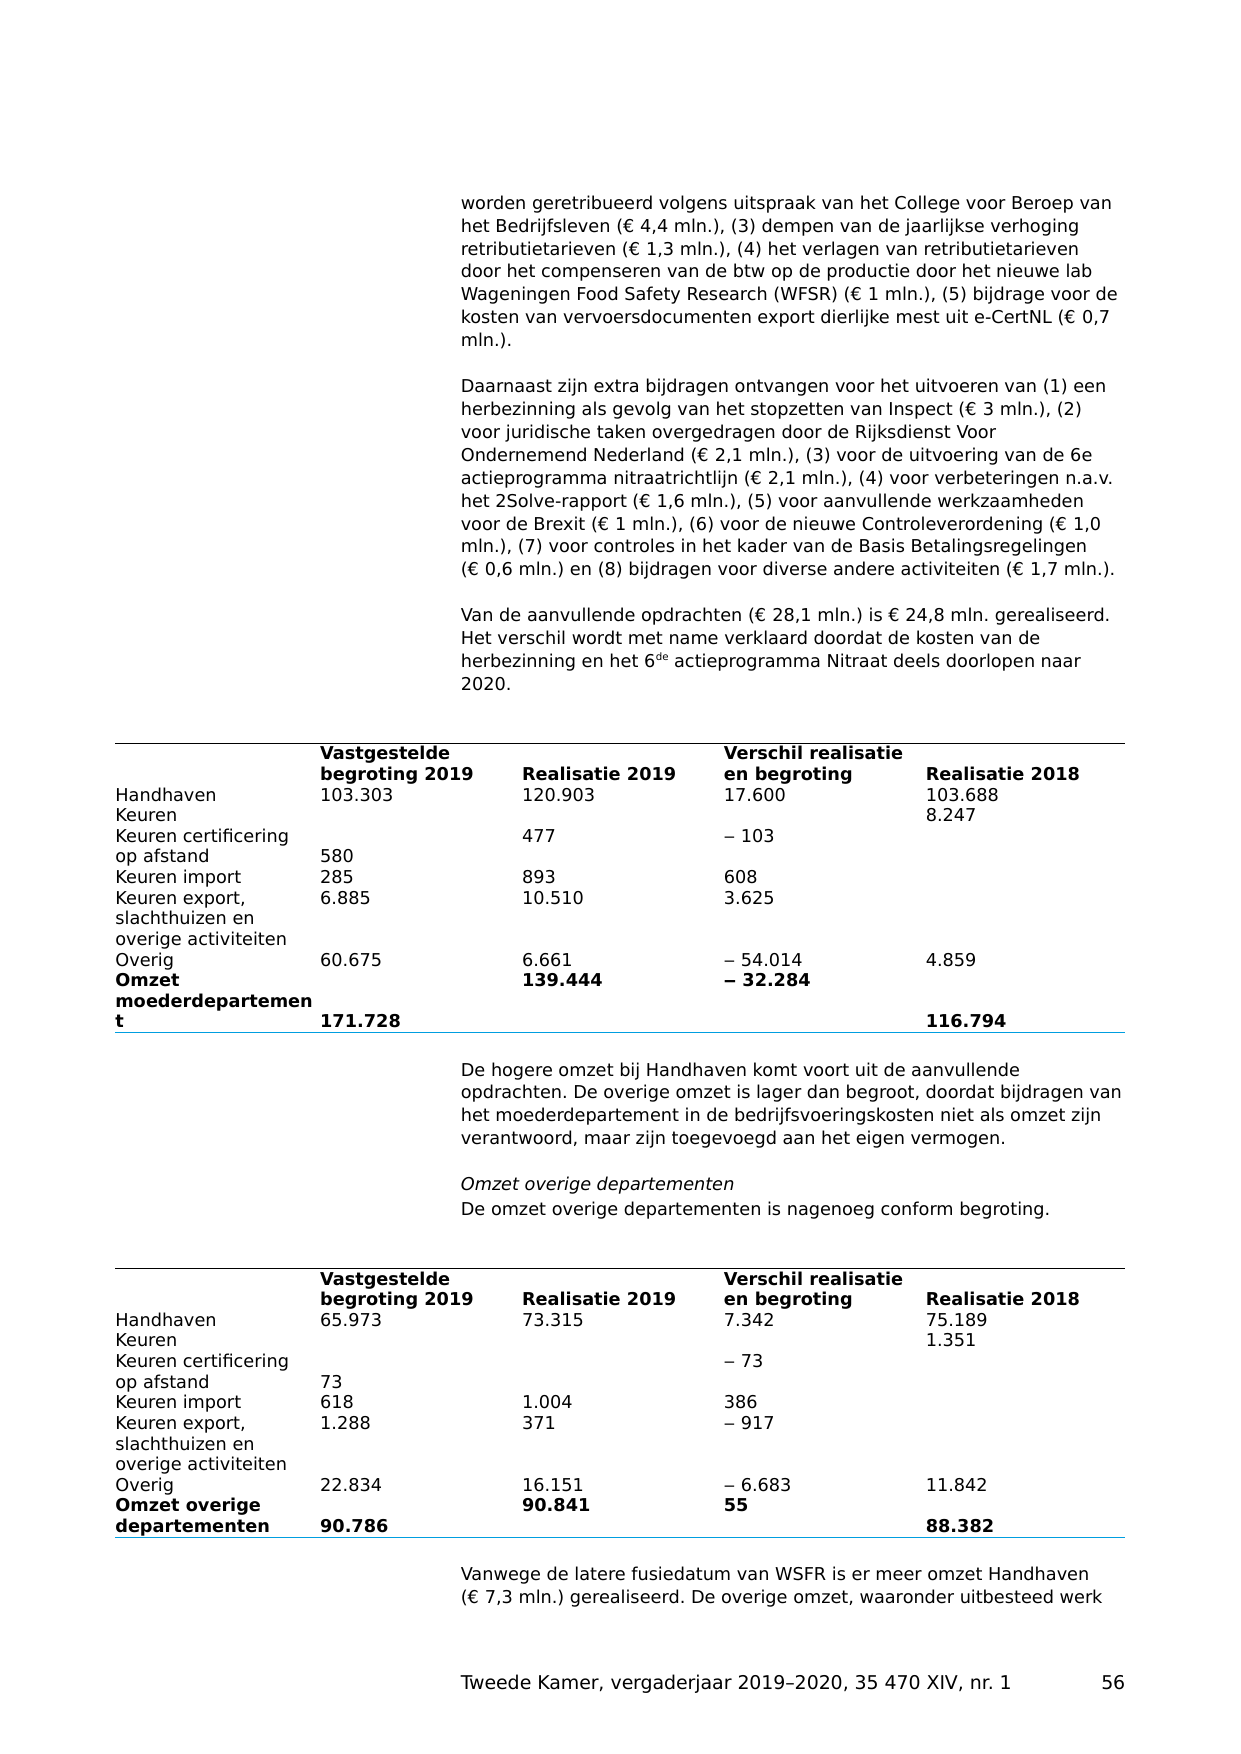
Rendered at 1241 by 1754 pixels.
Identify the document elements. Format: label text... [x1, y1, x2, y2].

table_cell Vastgestelde begroting 2019 [317, 1269, 519, 1310]
table_cell [519, 1330, 721, 1351]
table_cell 90.786 [317, 1495, 519, 1537]
table_cell Handhaven [115, 1310, 317, 1330]
table_cell Keuren certificering op afstand [115, 1351, 317, 1392]
table_cell [721, 805, 923, 826]
table_cell Handhaven [115, 785, 317, 805]
table_cell [923, 1413, 1125, 1475]
table_cell 116.794 [923, 970, 1125, 1032]
table_cell 73.315 [519, 1310, 721, 1330]
table_cell [923, 867, 1125, 888]
text Daarnaast zijn extra bijdragen ontvangen voor het uitvoeren van (1) een herbezinning als gevolg van het stopzetten van Inspect (€ 3 mln.), (2) voor juridische taken overgedragen door de Rijksdienst Voor Ondernemend Nederland (€ 2,1 mln.), (3) voor de uitvoering van de 6e actieprogramma nitraatrichtlijn (€ 2,1 mln.), (4) voor verbeteringen n.a.v. het 2Solve-rapport (€ 1,6 mln.), (5) voor aanvullende werkzaamheden voor de Brexit (€ 1 mln.), (6) voor de nieuwe Controleverordening (€ 1,0 mln.), (7) voor controles in het kader van de Basis Betalingsregelingen (€ 0,6 mln.) en (8) bijdragen voor diverse andere activiteiten (€ 1,7 mln.). [461, 374, 1125, 580]
text De omzet overige departementen is nagenoeg conform begroting. [461, 1197, 1125, 1220]
table_cell Keuren [115, 1330, 317, 1351]
table_cell ‒ 6.683 [721, 1475, 923, 1495]
table_cell 139.444 [519, 970, 721, 1032]
table_cell ‒ 32.284 [721, 970, 923, 1032]
table_cell 3.625 [721, 888, 923, 949]
table_cell Realisatie 2018 [923, 744, 1125, 784]
table_cell Omzet moederdepartement [115, 970, 317, 1032]
text De hogere omzet bij Handhaven komt voort uit de aanvullende opdrachten. De overige omzet is lager dan begroot, doordat bijdragen van het moederdepartement in de bedrijfsvoeringskosten niet als omzet zijn verantwoord, maar zijn toegevoegd aan het eigen vermogen. [461, 1058, 1125, 1149]
table_cell 386 [721, 1392, 923, 1413]
table_cell ‒ 103 [721, 826, 923, 867]
table_cell 6.661 [519, 950, 721, 970]
table_cell Keuren export, slachthuizen en overige activiteiten [115, 1413, 317, 1475]
table_cell 8.247 [923, 805, 1125, 826]
table_cell 4.859 [923, 950, 1125, 970]
table_cell 120.903 [519, 785, 721, 805]
table_cell 608 [721, 867, 923, 888]
table_cell [923, 1351, 1125, 1392]
table_cell [317, 805, 519, 826]
table_cell Keuren certificering op afstand [115, 826, 317, 867]
table_cell 285 [317, 867, 519, 888]
table_cell [115, 744, 317, 784]
text Van de aanvullende opdrachten (€ 28,1 mln.) is € 24,8 mln. gerealiseerd. Het verschil wordt met name verklaard doordat de kosten van de herbezinning en het 6de actieprogramma Nitraat deels doorlopen naar 2020. [461, 603, 1125, 695]
table_cell Keuren [115, 805, 317, 826]
table_cell [115, 1269, 317, 1310]
table_cell 10.510 [519, 888, 721, 949]
table_cell Verschil realisatie en begroting [721, 1269, 923, 1310]
table_cell [317, 1330, 519, 1351]
table_cell 7.342 [721, 1310, 923, 1330]
table_cell 371 [519, 1413, 721, 1475]
table_cell 893 [519, 867, 721, 888]
table_cell [923, 888, 1125, 949]
table_cell ‒ 73 [721, 1351, 923, 1392]
table_cell 90.841 [519, 1495, 721, 1537]
table_cell 171.728 [317, 970, 519, 1032]
table_cell Overig [115, 1475, 317, 1495]
text Omzet overige departementen [461, 1172, 1125, 1195]
text Vanwege de latere fusiedatum van WSFR is er meer omzet Handhaven (€ 7,3 mln.) gerealiseerd. De overige omzet, waaronder uitbesteed werk [461, 1562, 1125, 1608]
table_cell Realisatie 2019 [519, 744, 721, 784]
table_cell Verschil realisatie en begroting [721, 744, 923, 784]
table_cell Overig [115, 950, 317, 970]
table_cell 73 [317, 1351, 519, 1392]
table_cell 1.004 [519, 1392, 721, 1413]
table_header Omzet overige departementen (bedragen x € 1.000) [115, 1243, 1125, 1268]
table_cell 618 [317, 1392, 519, 1413]
table_cell Keuren export, slachthuizen en overige activiteiten [115, 888, 317, 949]
table_cell Omzet overige departementen [115, 1495, 317, 1537]
table_cell 22.834 [317, 1475, 519, 1495]
table_cell Keuren import [115, 1392, 317, 1413]
table_cell 580 [317, 826, 519, 867]
table_cell Realisatie 2019 [519, 1269, 721, 1310]
table_cell 103.688 [923, 785, 1125, 805]
table_cell [721, 1330, 923, 1351]
table_header Omzet moederdepartement (bedragen x € 1.000) [115, 718, 1125, 743]
table_cell 60.675 [317, 950, 519, 970]
table_cell 11.842 [923, 1475, 1125, 1495]
table_cell [519, 1351, 721, 1392]
table_cell 103.303 [317, 785, 519, 805]
table_cell [519, 805, 721, 826]
table_cell 75.189 [923, 1310, 1125, 1330]
table_cell 1.351 [923, 1330, 1125, 1351]
table_cell Vastgestelde begroting 2019 [317, 744, 519, 784]
table_cell Realisatie 2018 [923, 1269, 1125, 1310]
table_cell ‒ 54.014 [721, 950, 923, 970]
table_cell 16.151 [519, 1475, 721, 1495]
table_cell 65.973 [317, 1310, 519, 1330]
text worden geretribueerd volgens uitspraak van het College voor Beroep van het Bedrijfsleven (€ 4,4 mln.), (3) dempen van de jaarlijkse verhoging retributietarieven (€ 1,3 mln.), (4) het verlagen van retributietarieven door het compenseren van de btw op de productie door het nieuwe lab Wageningen Food Safety Research (WFSR) (€ 1 mln.), (5) bijdrage voor de kosten van vervoersdocumenten export dierlijke mest uit e-CertNL (€ 0,7 mln.). [461, 191, 1125, 351]
table_cell 88.382 [923, 1495, 1125, 1537]
table_cell 477 [519, 826, 721, 867]
table_cell [923, 1392, 1125, 1413]
table_cell Keuren import [115, 867, 317, 888]
table_cell 55 [721, 1495, 923, 1537]
table_cell 1.288 [317, 1413, 519, 1475]
table_cell 6.885 [317, 888, 519, 949]
table_cell 17.600 [721, 785, 923, 805]
table_cell ‒ 917 [721, 1413, 923, 1475]
table_cell [923, 826, 1125, 867]
